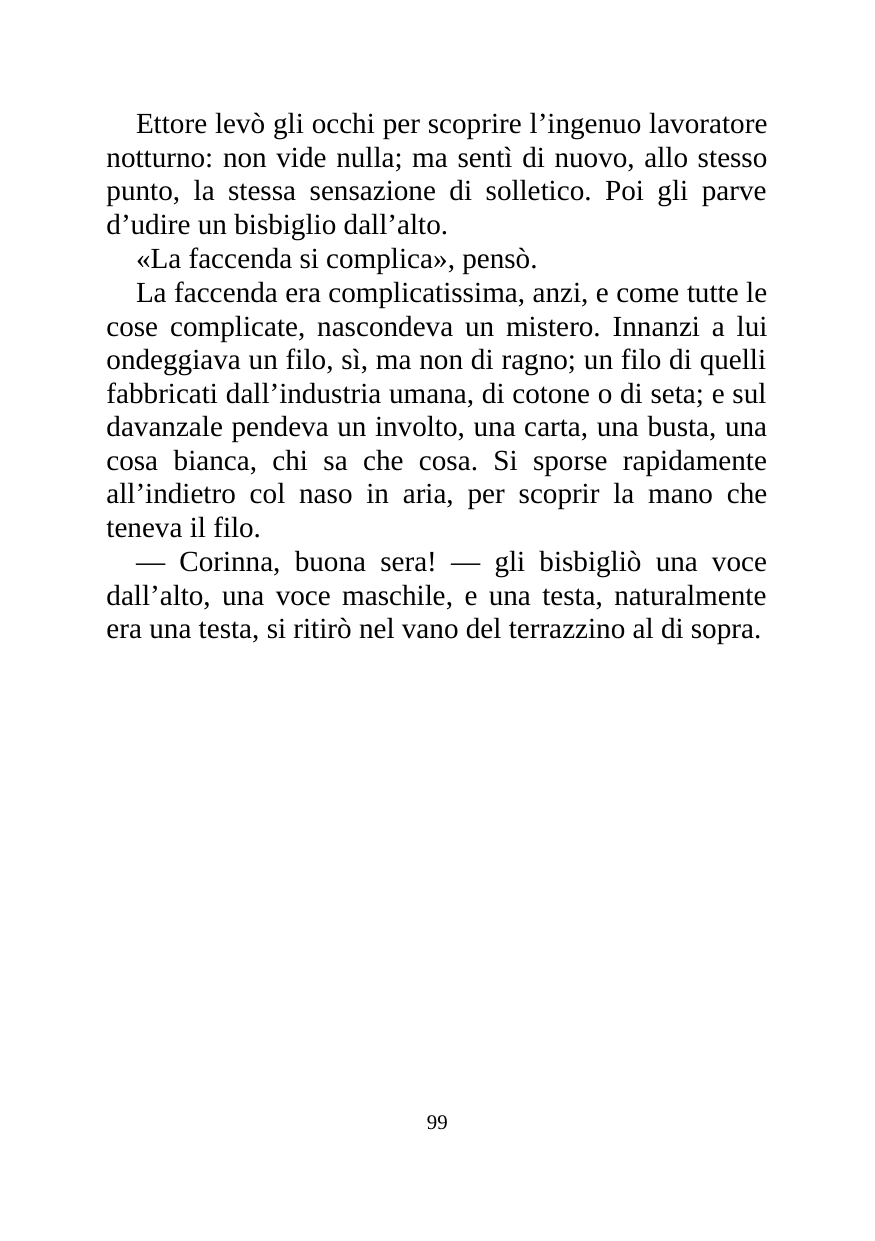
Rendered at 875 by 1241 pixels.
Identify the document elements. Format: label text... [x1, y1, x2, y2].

text «La faccenda si complica», pensò. [106, 241, 768, 274]
text — Corinna, buona sera! — gli bisbigliò una voce dall’alto, una voce maschile, e una testa, naturalmente era una testa, si ritirò nel vano del terrazzino al di sopra. [106, 544, 768, 645]
text La faccenda era complicatissima, anzi, e come tutte le cose complicate, nascondeva un mistero. Innanzi a lui ondeggiava un filo, sì, ma non di ragno; un filo di quelli fabbricati dall’industria umana, di cotone o di seta; e sul davanzale pendeva un involto, una carta, una busta, una cosa bianca, chi sa che cosa. Si sporse rapidamente all’indietro col naso in aria, per scoprir la mano che teneva il filo. [106, 275, 768, 543]
text Ettore levò gli occhi per scoprire l’ingenuo lavoratore notturno: non vide nulla; ma sentì di nuovo, allo stesso punto, la stessa sensazione di solletico. Poi gli parve d’udire un bisbiglio dall’alto. [106, 106, 768, 240]
